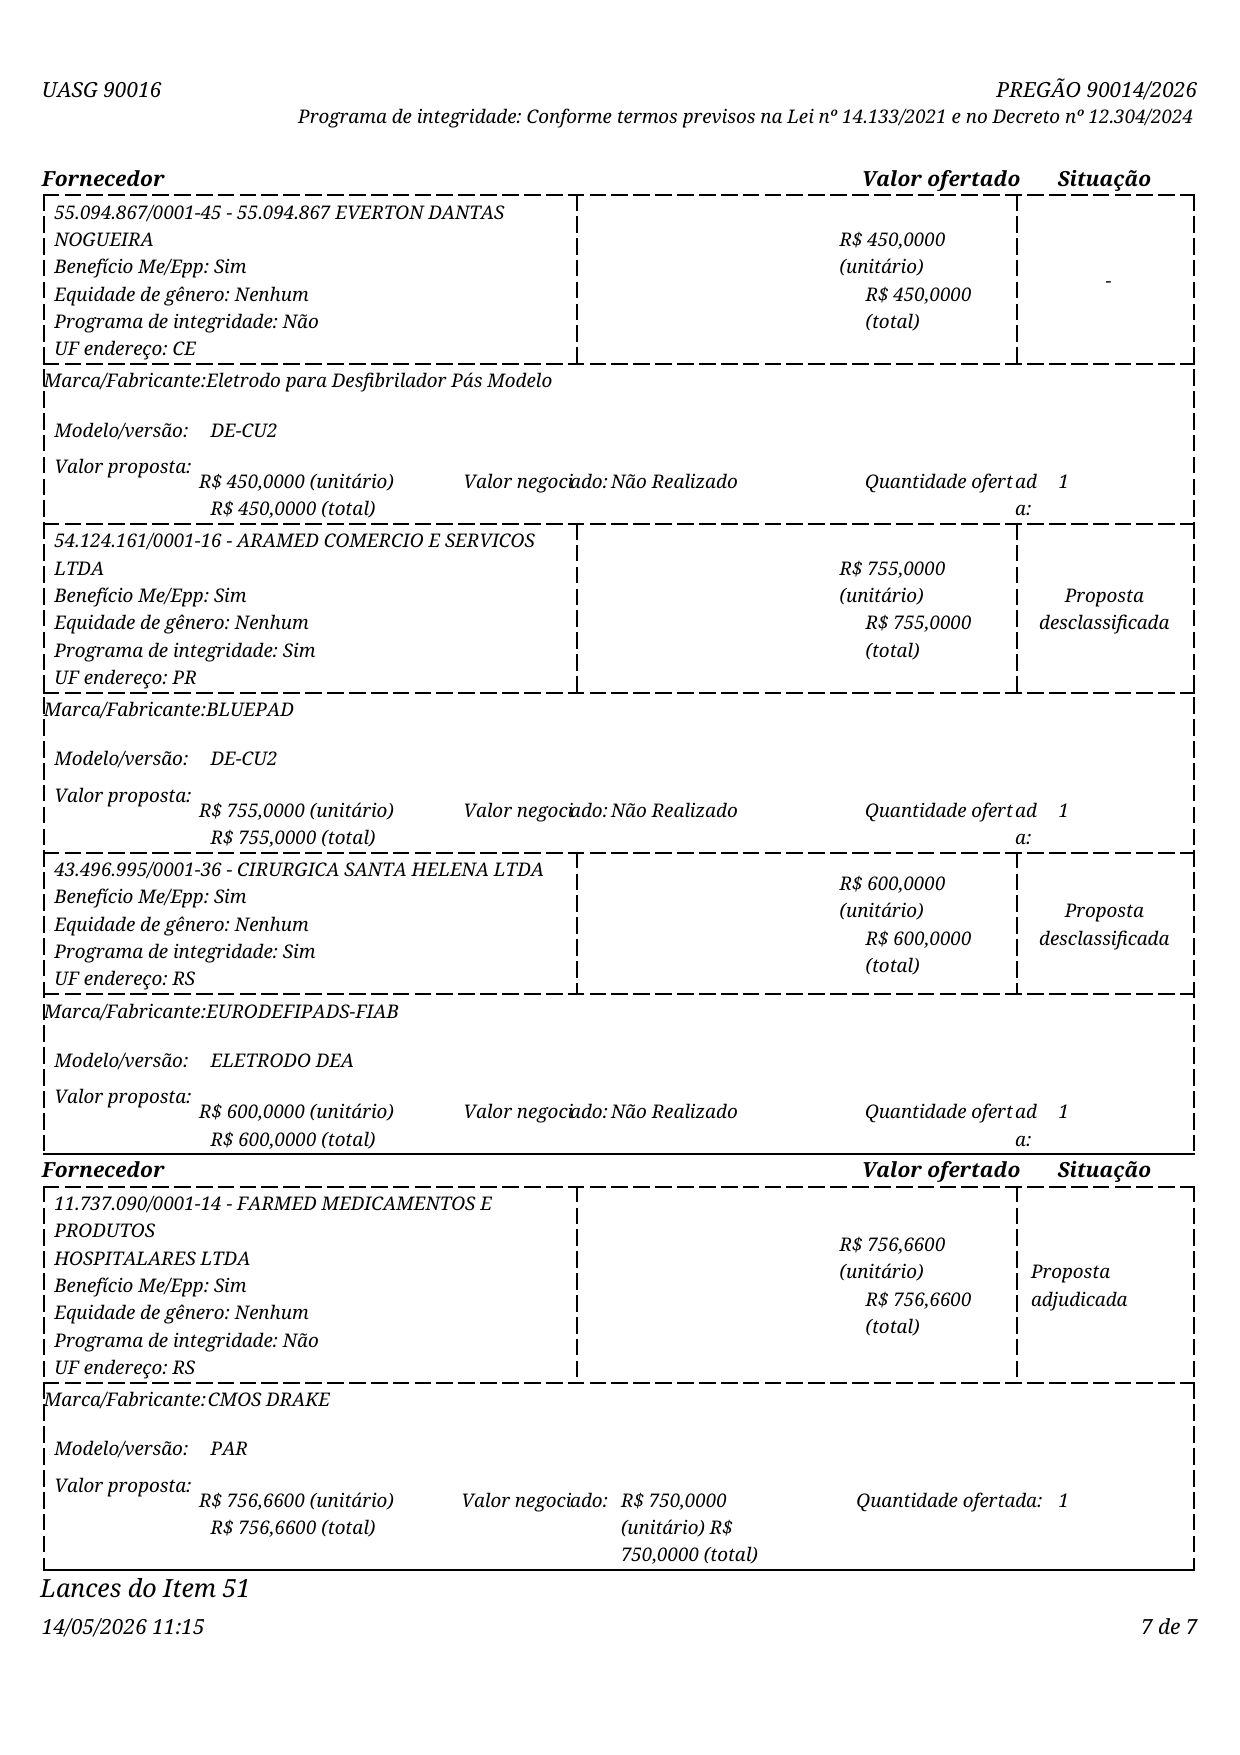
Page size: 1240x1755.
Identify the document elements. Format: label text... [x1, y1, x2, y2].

table_header [1017, 194, 1101, 363]
table_cell [1101, 464, 1194, 523]
table_cell [1017, 414, 1101, 463]
table_cell ado: Não Realizado [577, 1094, 839, 1153]
table_cell [1017, 743, 1194, 792]
table_cell DE-CU2 [199, 743, 577, 792]
table_cell [577, 1433, 839, 1482]
table_cell [577, 852, 839, 993]
table_cell Marca/Fabricante: EURODEFIPADS-FIAB [44, 993, 577, 1044]
table_cell [839, 363, 1017, 414]
table_cell Modelo/versão: Valor proposta: [44, 1044, 199, 1153]
table_cell [577, 1382, 839, 1433]
table_cell [577, 692, 839, 743]
table_cell Modelo/versão: Valor proposta: [44, 1433, 199, 1569]
table_cell ado: Não Realizado [577, 464, 839, 523]
table_cell [839, 1044, 1017, 1094]
table_cell 1 [1048, 1094, 1194, 1153]
table_cell Marca/Fabricante: Eletrodo para Desfibrilador Pás Modelo [44, 363, 577, 414]
table_header 55.094.867/0001-45 - 55.094.867 EVERTON DANTAS NOGUEIRA Benefício Me/Epp: Sim Equidade de gênero: Nenhum Programa de integridade: Não UF endereço: CE [44, 194, 577, 363]
table_cell Proposta desclassificada [1017, 523, 1194, 692]
table_cell ada: [1017, 464, 1048, 523]
table_cell [1017, 1044, 1194, 1094]
table_cell [839, 743, 1017, 792]
table_cell [577, 993, 839, 1044]
table_cell [577, 414, 839, 463]
table_cell R$ 600,0000 (unitário) R$ 600,0000 (total) [839, 852, 1017, 993]
table_cell [1017, 993, 1194, 1044]
table_cell [577, 363, 839, 414]
table_cell [839, 993, 1017, 1044]
table_cell Quantidade ofert [839, 1094, 1017, 1153]
table_cell Proposta desclassificada [1017, 852, 1194, 993]
table_cell PAR [199, 1433, 577, 1482]
table_header R$ 450,0000 (unitário) R$ 450,0000 (total) [839, 194, 1017, 363]
table_cell [1017, 363, 1101, 414]
table_cell Modelo/versão: Valor proposta: [44, 743, 199, 852]
text Programa de integridade: Conforme termos previsos na Lei nº 14.133/2021 e no Decreto nº 12.304/2024 [42, 103, 1195, 129]
table_cell [577, 1044, 839, 1094]
table_cell [839, 414, 1017, 463]
table_cell [839, 1433, 1194, 1482]
table_cell 1 [1048, 1482, 1194, 1569]
text Fornecedor Valor ofertado Situação [42, 1155, 1199, 1184]
table_cell [577, 743, 839, 792]
table_header - [1101, 194, 1194, 363]
table_cell R$ 755,0000 (unitário) Valor negoci R$ 755,0000 (total) [199, 792, 577, 852]
table_cell [1017, 692, 1194, 743]
table_cell 54.124.161/0001-16 - ARAMED COMERCIO E SERVICOS LTDA Benefício Me/Epp: Sim Equidade de gênero: Nenhum Programa de integridade: Sim UF endereço: PR [44, 523, 577, 692]
text Lances do Item 51 [40, 1571, 1199, 1605]
table_cell Quantidade ofertada: [839, 1482, 1048, 1569]
table_cell [839, 1382, 1194, 1433]
table_cell R$ 600,0000 (unitário) Valor negoci R$ 600,0000 (total) [199, 1094, 577, 1153]
table_cell [1101, 414, 1194, 463]
table_cell [839, 692, 1017, 743]
table_cell 43.496.995/0001-36 - CIRURGICA SANTA HELENA LTDA Benefício Me/Epp: Sim Equidade de gênero: Nenhum Programa de integridade: Sim UF endereço: RS [44, 852, 577, 993]
table_cell 1 [1048, 464, 1101, 523]
table_cell ada: [1017, 1094, 1048, 1153]
table_header Proposta adjudicada [1017, 1186, 1194, 1382]
text Fornecedor Valor ofertado Situação [42, 164, 1199, 192]
table_cell R$ 450,0000 (unitário) Valor negoci R$ 450,0000 (total) [199, 464, 577, 523]
table_cell [577, 523, 839, 692]
table_cell Quantidade ofert [839, 464, 1017, 523]
table_header [577, 1186, 839, 1382]
table_cell Quantidade ofert [839, 792, 1017, 852]
table_cell Modelo/versão: Valor proposta: [44, 414, 199, 523]
table_header 11.737.090/0001-14 - FARMED MEDICAMENTOS E PRODUTOS HOSPITALARES LTDA Benefício Me/Epp: Sim Equidade de gênero: Nenhum Programa de integridade: Não UF endereço: RS [44, 1186, 577, 1382]
table_header R$ 756,6600 (unitário) R$ 756,6600 (total) [839, 1186, 1017, 1382]
table_cell R$ 756,6600 (unitário) Valor negoci R$ 756,6600 (total) [199, 1482, 577, 1569]
table_cell ELETRODO DEA [199, 1044, 577, 1094]
table_cell ado: R$ 750,0000 (unitário) R$ 750,0000 (total) [577, 1482, 839, 1569]
table_cell [1101, 363, 1194, 414]
table_cell Marca/Fabricante: BLUEPAD [44, 692, 577, 743]
table_cell ado: Não Realizado [577, 792, 839, 852]
table_header [577, 194, 839, 363]
table_cell Marca/Fabricante: CMOS DRAKE [44, 1382, 577, 1433]
table_cell 1 [1048, 792, 1194, 852]
table_cell DE-CU2 [199, 414, 577, 463]
table_cell R$ 755,0000 (unitário) R$ 755,0000 (total) [839, 523, 1017, 692]
table_cell ada: [1017, 792, 1048, 852]
